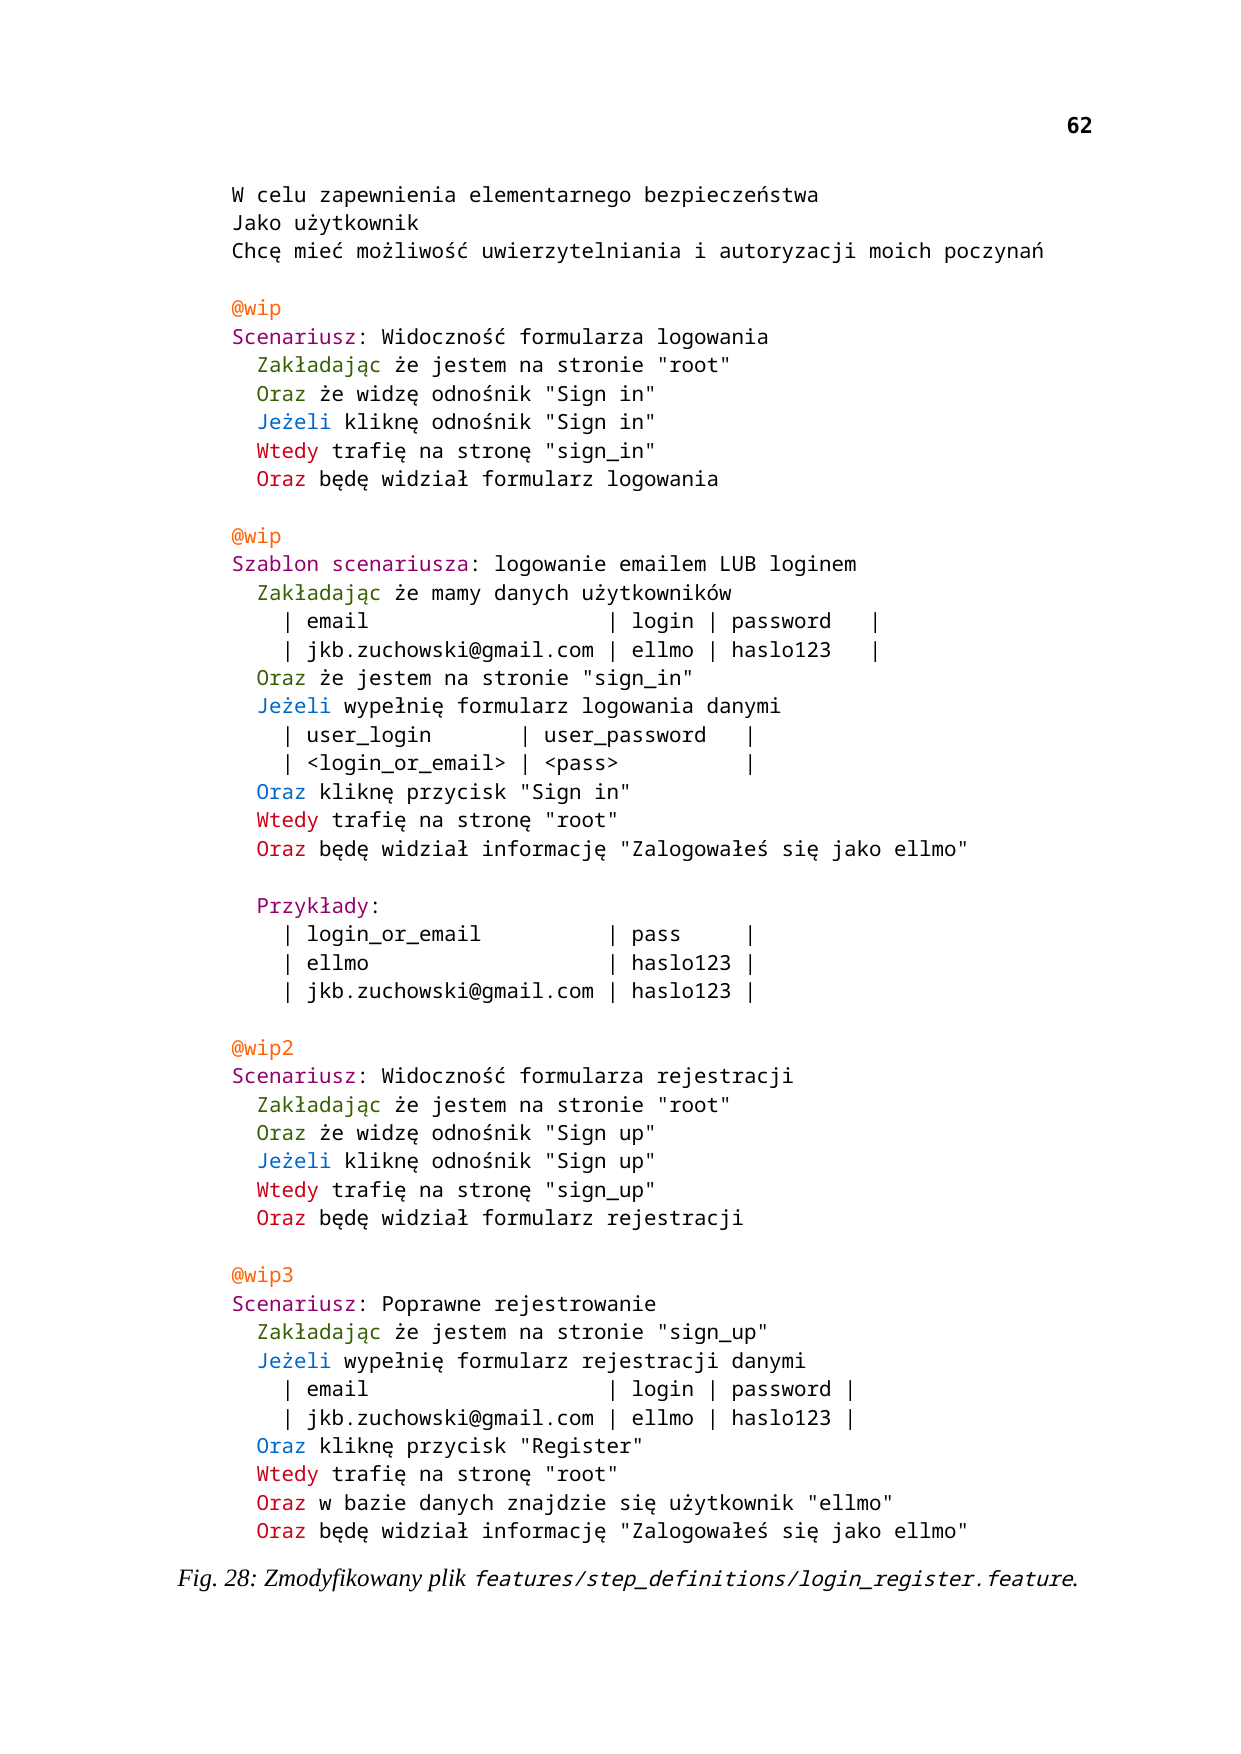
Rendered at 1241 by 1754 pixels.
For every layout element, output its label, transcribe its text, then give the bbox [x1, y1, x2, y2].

table_header W celu zapewnienia elementarnego bezpieczeństwa Jako użytkownik Chcę mieć możliwość uwierzytelniania i autoryzacji moich poczynań @wip Scenariusz: Widoczność formularza logowania Zakładając że jestem na stronie "root" Oraz że widzę odnośnik "Sign in" Jeżeli kliknę odnośnik "Sign in" Wtedy trafię na stronę "sign_in" Oraz będę widział formularz logowania @wip Szablon scenariusza: logowanie emailem LUB loginem Zakładając że mamy danych użytkowników | email | login | password | | jkb.zuchowski@gmail.com | ellmo | haslo123 | Oraz że jestem na stronie "sign_in" Jeżeli wypełnię formularz logowania danymi | user_login | user_password | | <login_or_email> | <pass> | Oraz kliknę przycisk "Sign in" Wtedy trafię na stronę "root" Oraz będę widział informację "Zalogowałeś się jako ellmo" Przykłady: | login_or_email | pass | | ellmo | haslo123 | | jkb.zuchowski@gmail.com | haslo123 | @wip2 Scenariusz: Widoczność formularza rejestracji Zakładając że jestem na stronie "root" Oraz że widzę odnośnik "Sign up" Jeżeli kliknę odnośnik "Sign up" Wtedy trafię na stronę "sign_up" Oraz będę widział formularz rejestracji @wip3 Scenariusz: Poprawne rejestrowanie Zakładając że jestem na stronie "sign_up" Jeżeli wypełnię formularz rejestracji danymi | email | login | password | | jkb.zuchowski@gmail.com | ellmo | haslo123 | Oraz kliknę przycisk "Register" Wtedy trafię na stronę "root" Oraz w bazie danych znajdzie się użytkownik "ellmo" Oraz będę widział informację "Zalogowałeś się jako ellmo" [177, 174, 1093, 1551]
text Fig. 28: Zmodyfikowany plik features/step_definitions/login_register.feature. [177, 1563, 1093, 1592]
